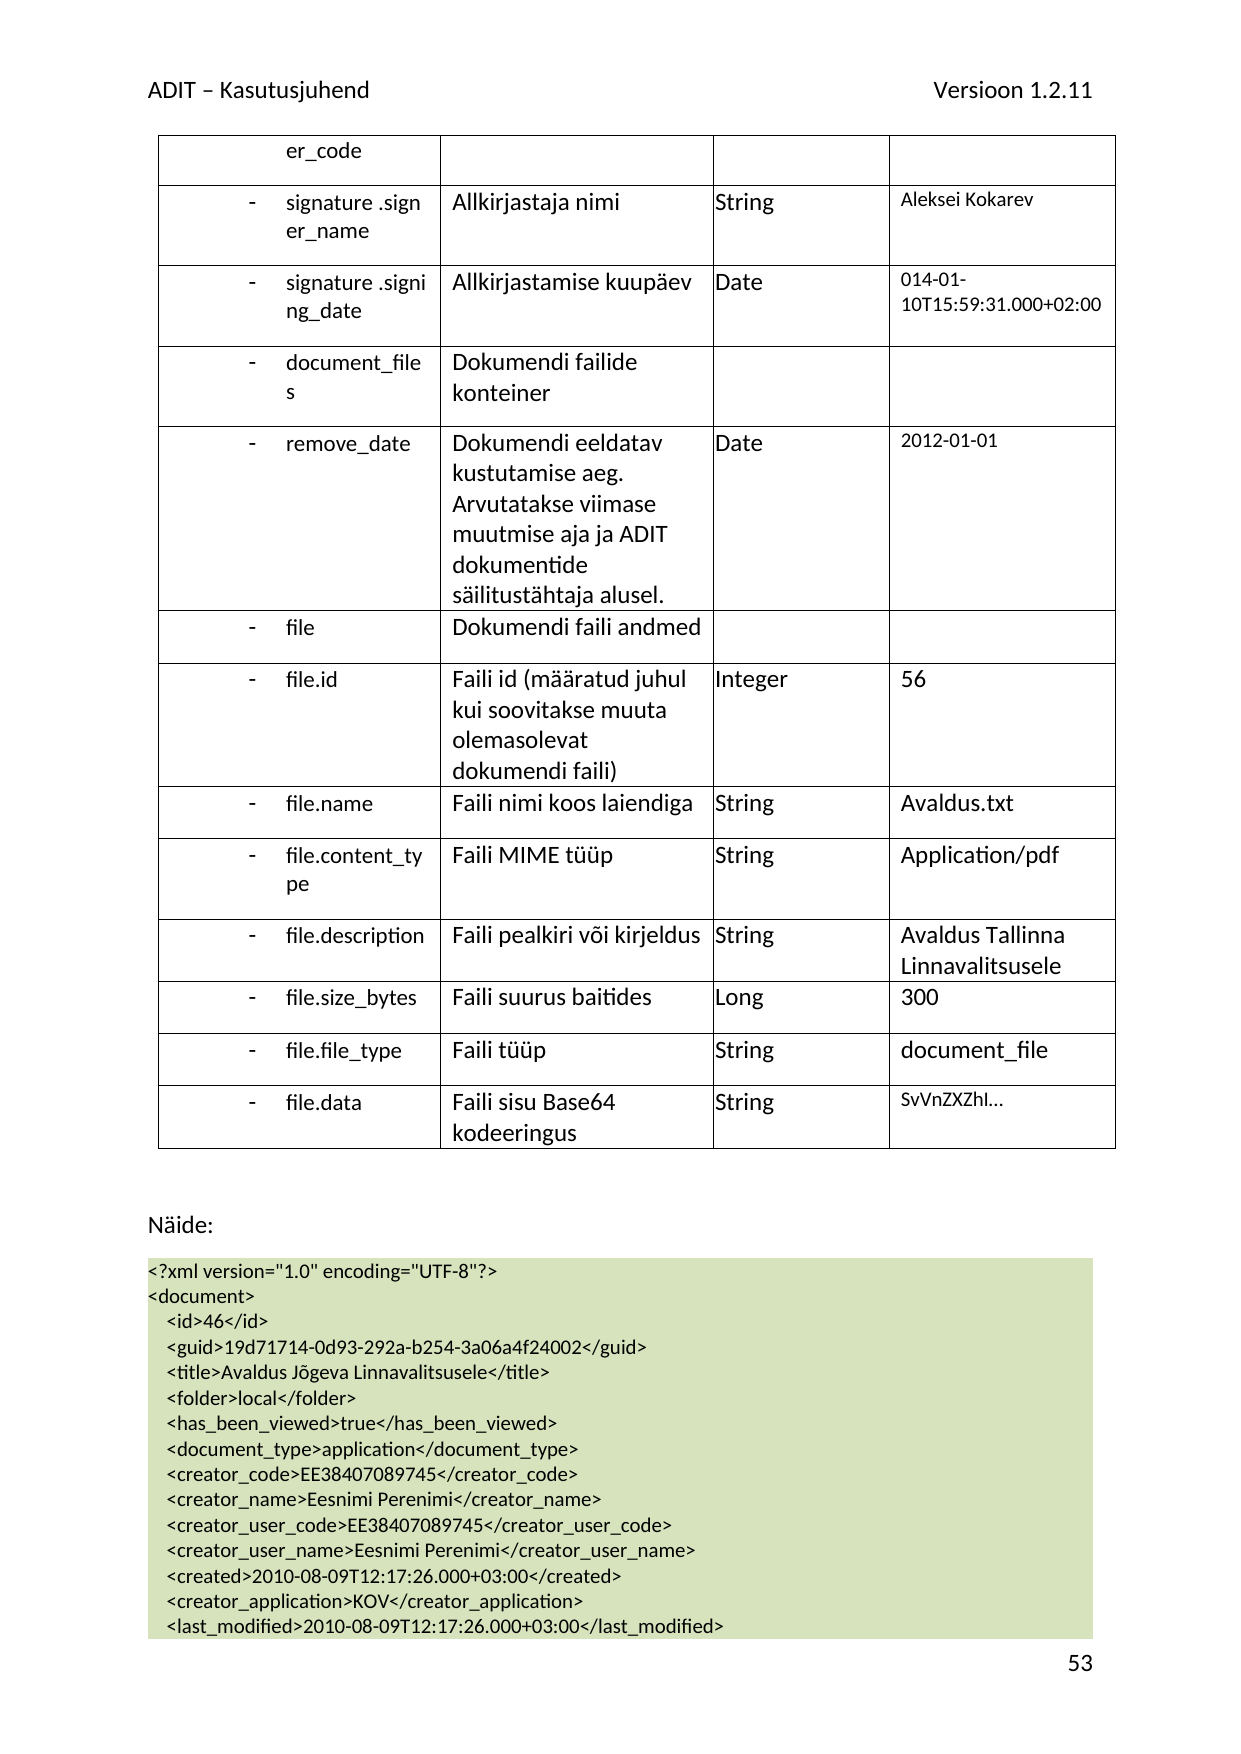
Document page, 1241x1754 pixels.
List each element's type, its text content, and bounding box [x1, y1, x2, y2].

text <id>46</id> [148, 1309, 1093, 1334]
text <document_type>application</document_type> [148, 1436, 1093, 1461]
table_cell [890, 136, 1115, 185]
table_cell file.file_type [159, 1034, 440, 1085]
table_cell file.name [159, 787, 440, 838]
table_cell String [714, 1034, 889, 1085]
table_cell Integer [714, 664, 889, 786]
table_cell 56 [890, 664, 1115, 786]
table_cell Date [714, 427, 889, 610]
text <created>2010-08-09T12:17:26.000+03:00</created> [148, 1563, 1093, 1588]
table_cell 014-01-10T15:59:31.000+02:00 [890, 266, 1115, 346]
table_cell String [714, 186, 889, 265]
table_cell signature .signer_name [159, 186, 440, 265]
table_cell document_files [159, 347, 440, 426]
table_cell Dokumendi failide konteiner [441, 347, 713, 426]
table_cell Long [714, 982, 889, 1033]
table_cell Allkirjastamise kuupäev [441, 266, 713, 346]
table_cell Faili suurus baitides [441, 982, 713, 1033]
table_cell file.content_type [159, 839, 440, 918]
table_cell Faili nimi koos laiendiga [441, 787, 713, 838]
table_cell SvVnZXZhI… [890, 1086, 1115, 1147]
table_cell signature .signing_date [159, 266, 440, 346]
text <creator_code>EE38407089745</creator_code> [148, 1461, 1093, 1487]
table_cell 300 [890, 982, 1115, 1033]
table_cell Faili MIME tüüp [441, 839, 713, 918]
table_cell er_code [159, 136, 440, 185]
table_cell Faili tüüp [441, 1034, 713, 1085]
table_cell [441, 136, 713, 185]
text <creator_name>Eesnimi Perenimi</creator_name> [148, 1487, 1093, 1512]
text <creator_user_code>EE38407089745</creator_user_code> [148, 1512, 1093, 1537]
text <creator_user_name>Eesnimi Perenimi</creator_user_name> [148, 1537, 1093, 1563]
table_cell 2012-01-01 [890, 427, 1115, 610]
text <title>Avaldus Jõgeva Linnavalitsusele</title> [148, 1359, 1093, 1385]
table_cell Avaldus Tallinna Linnavalitsusele [890, 920, 1115, 981]
table_cell Faili sisu Base64 kodeeringus [441, 1086, 713, 1147]
table_cell file.id [159, 664, 440, 786]
table_cell Dokumendi faili andmed [441, 611, 713, 662]
table_cell [714, 611, 889, 662]
table_cell Application/pdf [890, 839, 1115, 918]
table_cell file.data [159, 1086, 440, 1147]
table_cell Allkirjastaja nimi [441, 186, 713, 265]
table_cell String [714, 787, 889, 838]
table_cell [714, 347, 889, 426]
text <guid>19d71714-0d93-292a-b254-3a06a4f24002</guid> [148, 1334, 1093, 1359]
table_cell [714, 136, 889, 185]
text Näide: [148, 1209, 1093, 1240]
table_cell Avaldus.txt [890, 787, 1115, 838]
table_cell Faili id (määratud juhul kui soovitakse muuta olemasolevat dokumendi faili) [441, 664, 713, 786]
table_cell file.size_bytes [159, 982, 440, 1033]
table_cell String [714, 839, 889, 918]
table_cell [890, 347, 1115, 426]
table_cell Aleksei Kokarev [890, 186, 1115, 265]
text <last_modified>2010-08-09T12:17:26.000+03:00</last_modified> [148, 1614, 1093, 1639]
text <?xml version="1.0" encoding="UTF-8"?> [148, 1258, 1093, 1283]
table_cell remove_date [159, 427, 440, 610]
text <document> [148, 1283, 1093, 1309]
table_cell Faili pealkiri või kirjeldus [441, 920, 713, 981]
text <creator_application>KOV</creator_application> [148, 1588, 1093, 1614]
table_cell file.description [159, 920, 440, 981]
table_cell Dokumendi eeldatav kustutamise aeg. Arvutatakse viimase muutmise aja ja ADIT dokumentide säilitustähtaja alusel. [441, 427, 713, 610]
table_cell [890, 611, 1115, 662]
table_cell Date [714, 266, 889, 346]
table_cell document_file [890, 1034, 1115, 1085]
table_cell String [714, 920, 889, 981]
table_cell file [159, 611, 440, 662]
table_cell String [714, 1086, 889, 1147]
text <folder>local</folder> [148, 1385, 1093, 1410]
text <has_been_viewed>true</has_been_viewed> [148, 1410, 1093, 1436]
